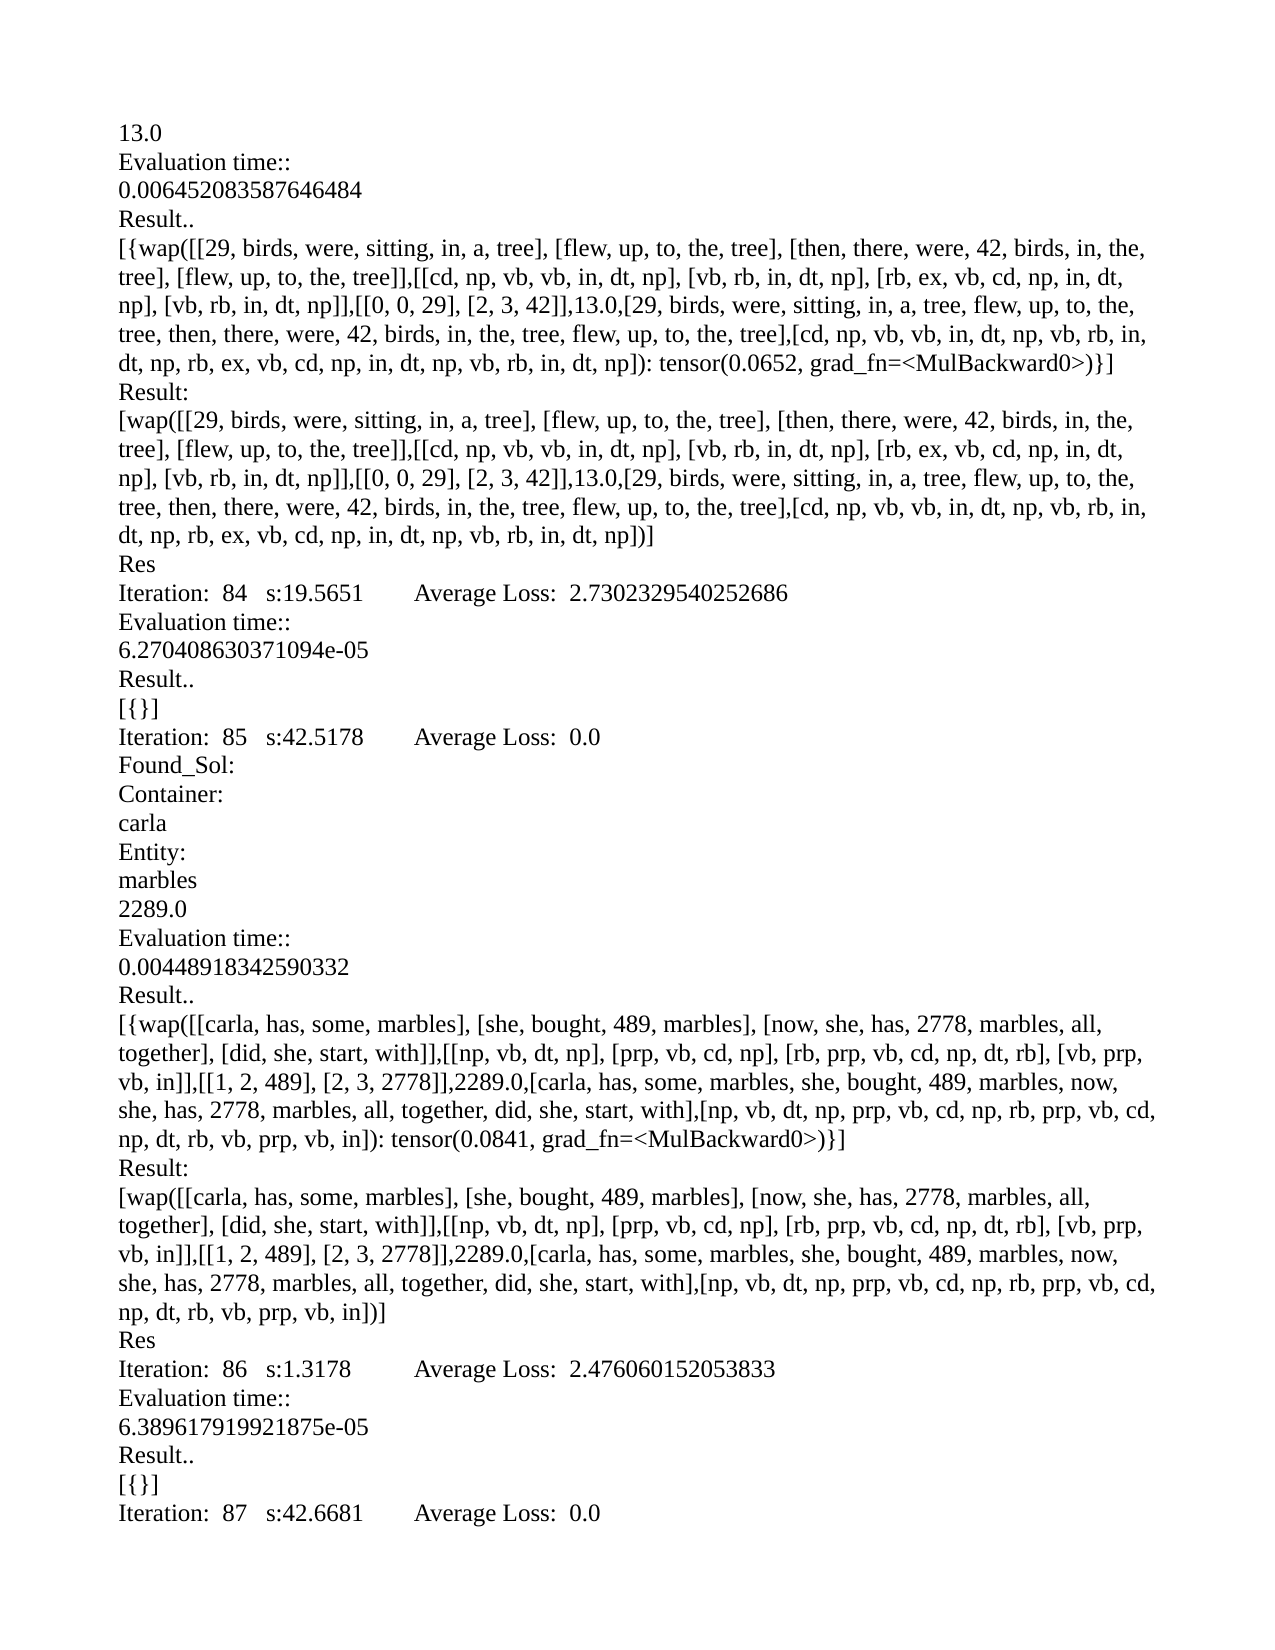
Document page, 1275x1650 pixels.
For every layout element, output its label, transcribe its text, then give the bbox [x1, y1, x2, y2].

text marbles [118, 866, 1157, 894]
text [{}] [118, 693, 1157, 722]
text 6.270408630371094e-05 [118, 636, 1157, 664]
text [{wap([[29, birds, were, sitting, in, a, tree], [flew, up, to, the, tree], [then, there, were, 42, birds, in, the, tree], [flew, up, to, the, tree]],[[cd, np, vb, vb, in, dt, np], [vb, rb, in, dt, np], [rb, ex, vb, cd, np, in, dt, np], [vb, rb, in, dt, np]],[[0, 0, 29], [2, 3, 42]],13.0,[29, birds, were, sitting, in, a, tree, flew, up, to, the, tree, then, there, were, 42, birds, in, the, tree, flew, up, to, the, tree],[cd, np, vb, vb, in, dt, np, vb, rb, in, dt, np, rb, ex, vb, cd, np, in, dt, np, vb, rb, in, dt, np]): tensor(0.0652, grad_fn=<MulBackward0>)}] [118, 233, 1157, 377]
text [{wap([[carla, has, some, marbles], [she, bought, 489, marbles], [now, she, has, 2778, marbles, all, together], [did, she, start, with]],[[np, vb, dt, np], [prp, vb, cd, np], [rb, prp, vb, cd, np, dt, rb], [vb, prp, vb, in]],[[1, 2, 489], [2, 3, 2778]],2289.0,[carla, has, some, marbles, she, bought, 489, marbles, now, she, has, 2778, marbles, all, together, did, she, start, with],[np, vb, dt, np, prp, vb, cd, np, rb, prp, vb, cd, np, dt, rb, vb, prp, vb, in]): tensor(0.0841, grad_fn=<MulBackward0>)}] [118, 1009, 1157, 1153]
text Result.. [118, 981, 1157, 1009]
text Result: [118, 1153, 1157, 1182]
text Evaluation time:: [118, 607, 1157, 636]
text 13.0 [118, 118, 1157, 147]
text 6.389617919921875e-05 [118, 1412, 1157, 1441]
text Evaluation time:: [118, 147, 1157, 176]
text Evaluation time:: [118, 1383, 1157, 1412]
text [{}] [118, 1469, 1157, 1498]
text [wap([[carla, has, some, marbles], [she, bought, 489, marbles], [now, she, has, 2778, marbles, all, together], [did, she, start, with]],[[np, vb, dt, np], [prp, vb, cd, np], [rb, prp, vb, cd, np, dt, rb], [vb, prp, vb, in]],[[1, 2, 489], [2, 3, 2778]],2289.0,[carla, has, some, marbles, she, bought, 489, marbles, now, she, has, 2778, marbles, all, together, did, she, start, with],[np, vb, dt, np, prp, vb, cd, np, rb, prp, vb, cd, np, dt, rb, vb, prp, vb, in])] [118, 1182, 1157, 1326]
text Result: [118, 377, 1157, 406]
text Result.. [118, 204, 1157, 233]
text Iteration: 87 s:42.6681 Average Loss: 0.0 [118, 1498, 1157, 1527]
text Container: [118, 779, 1157, 808]
text Evaluation time:: [118, 923, 1157, 952]
text Res [118, 1326, 1157, 1354]
text Iteration: 85 s:42.5178 Average Loss: 0.0 [118, 722, 1157, 751]
text Result.. [118, 1441, 1157, 1469]
text Result.. [118, 664, 1157, 693]
text 2289.0 [118, 894, 1157, 923]
text carla [118, 808, 1157, 837]
text Iteration: 86 s:1.3178 Average Loss: 2.476060152053833 [118, 1354, 1157, 1383]
text Iteration: 84 s:19.5651 Average Loss: 2.7302329540252686 [118, 578, 1157, 607]
text 0.00448918342590332 [118, 952, 1157, 981]
text 0.006452083587646484 [118, 176, 1157, 204]
text [wap([[29, birds, were, sitting, in, a, tree], [flew, up, to, the, tree], [then, there, were, 42, birds, in, the, tree], [flew, up, to, the, tree]],[[cd, np, vb, vb, in, dt, np], [vb, rb, in, dt, np], [rb, ex, vb, cd, np, in, dt, np], [vb, rb, in, dt, np]],[[0, 0, 29], [2, 3, 42]],13.0,[29, birds, were, sitting, in, a, tree, flew, up, to, the, tree, then, there, were, 42, birds, in, the, tree, flew, up, to, the, tree],[cd, np, vb, vb, in, dt, np, vb, rb, in, dt, np, rb, ex, vb, cd, np, in, dt, np, vb, rb, in, dt, np])] [118, 406, 1157, 549]
text Entity: [118, 837, 1157, 866]
text Res [118, 549, 1157, 578]
text Found_Sol: [118, 751, 1157, 779]
